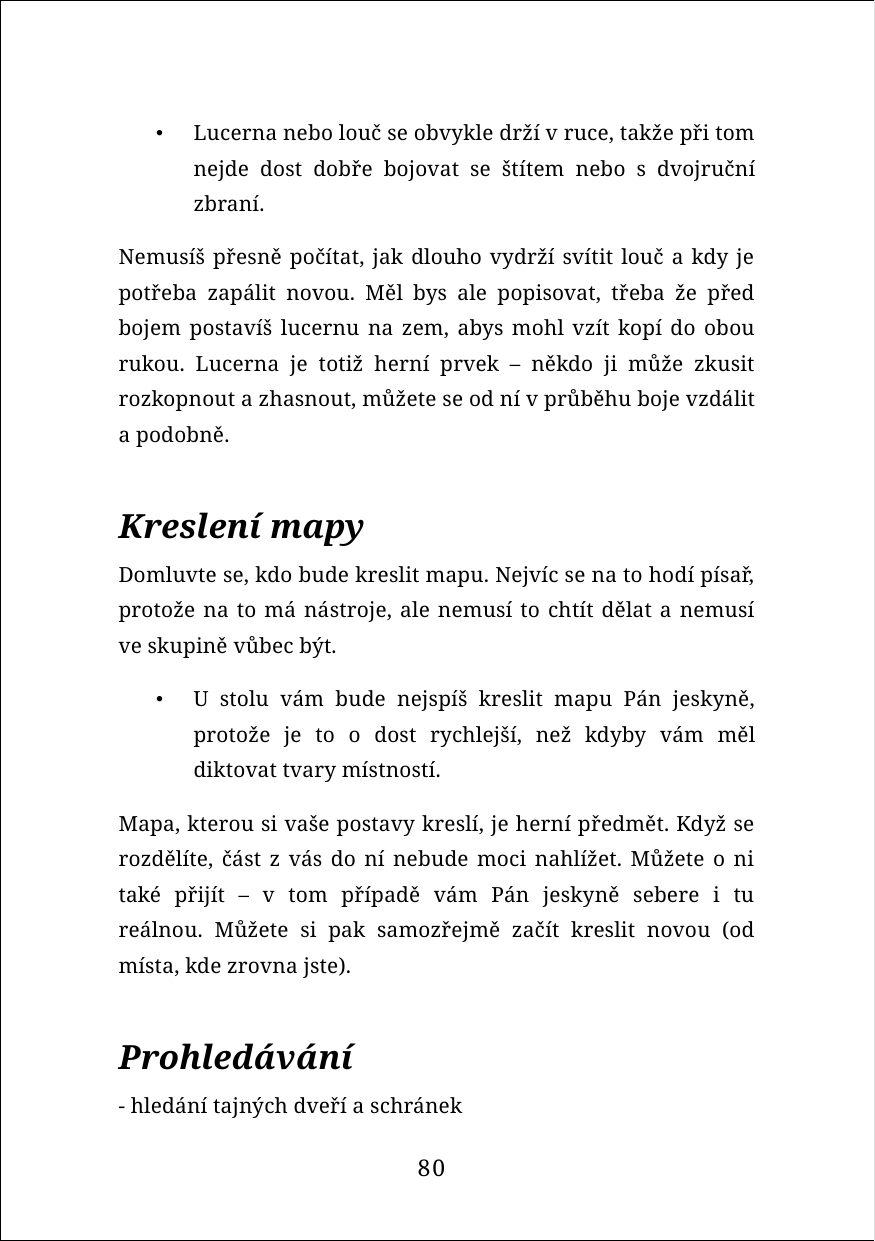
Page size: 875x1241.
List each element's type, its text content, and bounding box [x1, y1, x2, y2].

text Mapa, kterou si vaše postavy kreslí, je herní předmět. Když se rozdělíte, část z vás do ní nebude moci nahlížet. Můžete o ni také přijít – v tom případě vám Pán jeskyně sebere i tu reálnou. Můžete si pak samozřejmě začít kreslit novou (od místa, kde zrovna jste). [118, 809, 756, 979]
subtitle Kreslení mapy [118, 503, 756, 548]
list U stolu vám bude nejspíš kreslit mapu Pán jeskyně, protože je to o dost rychlejší, než kdyby vám měl diktovat tvary místností. [156, 684, 756, 784]
text Domluvte se, kdo bude kreslit mapu. Nejvíc se na to hodí písař, protože na to má nástroje, ale nemusí to chtít dělat a nemusí ve skupině vůbec být. [118, 560, 756, 659]
subtitle Prohledávání [118, 1033, 756, 1079]
text Nemusíš přesně počítat, jak dlouho vydrží svítit louč a kdy je potřeba zapálit novou. Měl bys ale popisovat, třeba že před bojem postavíš lucernu na zem, abys mohl vzít kopí do obou rukou. Lucerna je totiž herní prvek – někdo ji může zkusit rozkopnout a zhasnout, můžete se od ní v průběhu boje vzdálit a podobně. [118, 242, 756, 448]
list Lucerna nebo louč se obvykle drží v ruce, takže při tom nejde dost dobře bojovat se štítem nebo s dvojruční zbraní. [156, 118, 756, 218]
text - hledání tajných dveří a schránek [118, 1091, 756, 1119]
